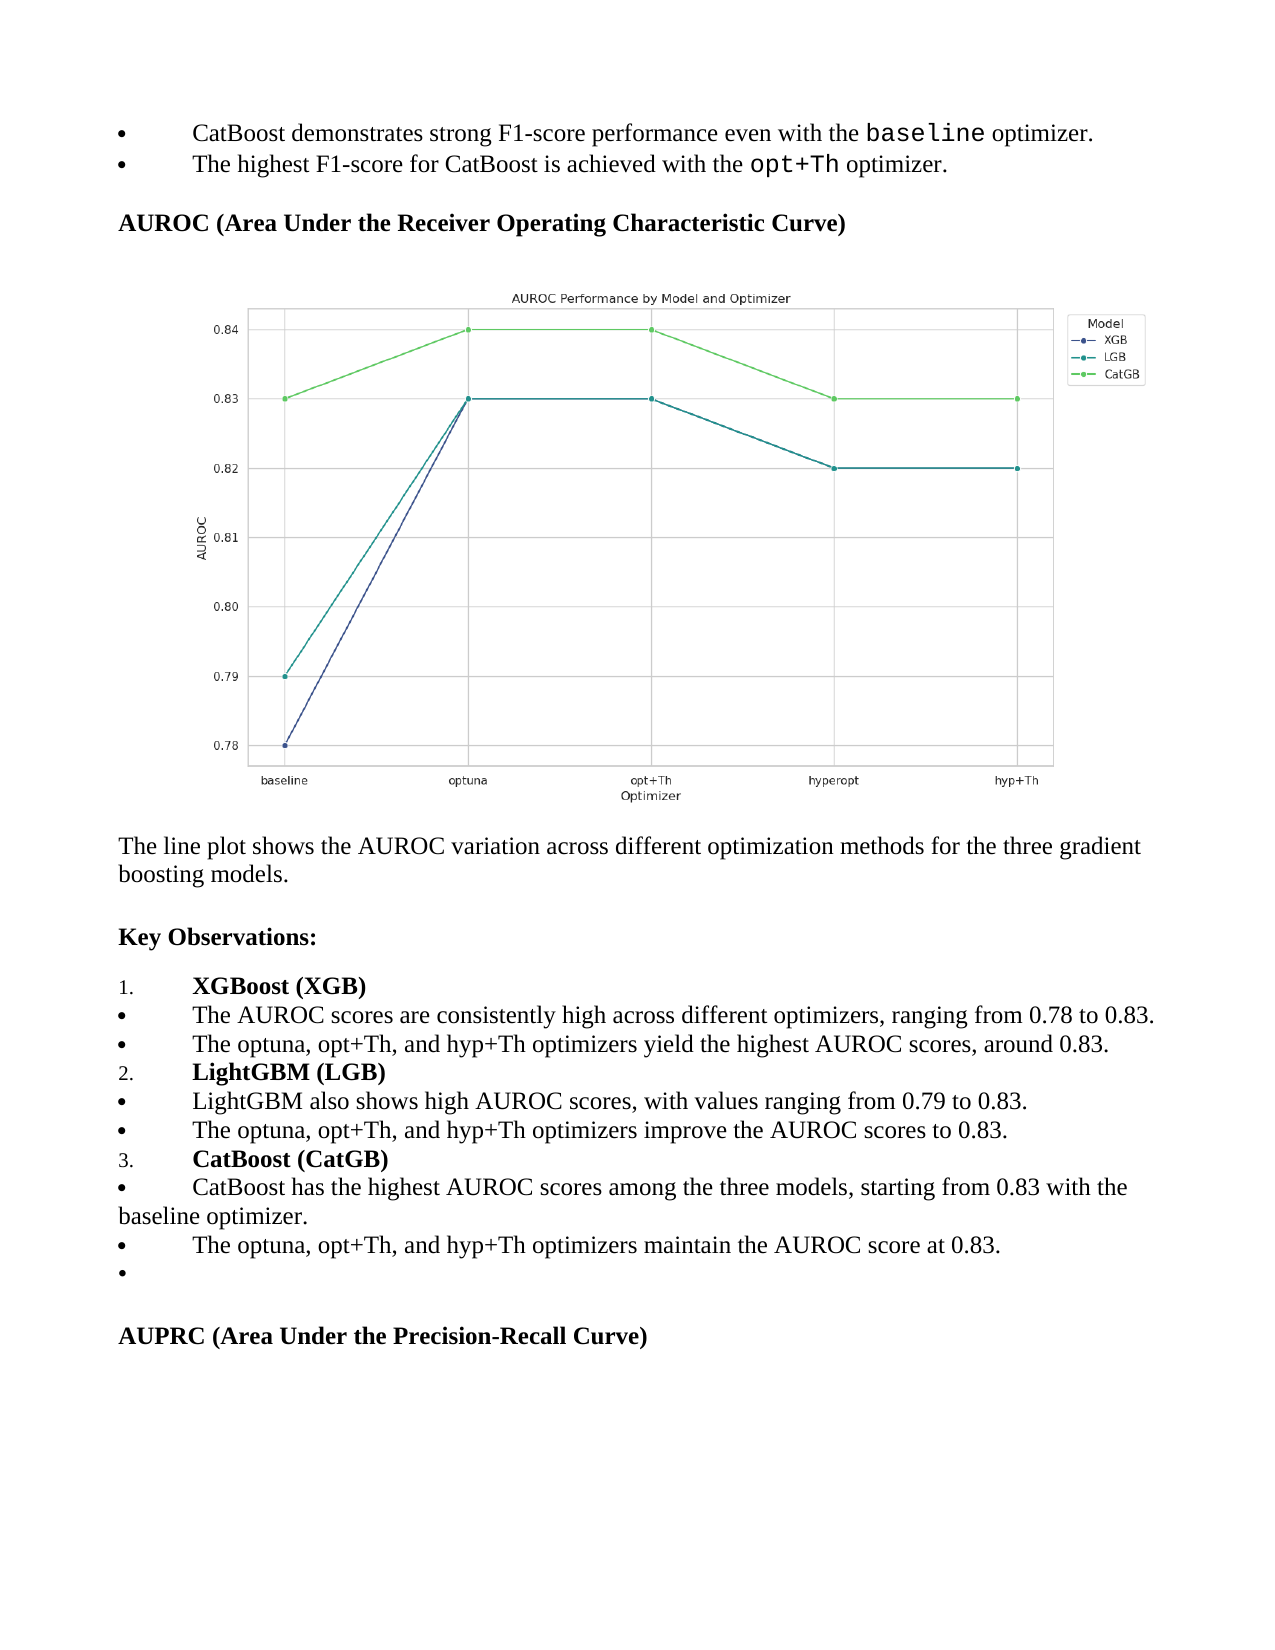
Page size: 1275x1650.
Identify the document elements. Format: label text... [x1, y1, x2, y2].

list CatBoost has the highest AUROC scores among the three models, starting from 0.83 with the baseline optimizer. [118, 1172, 1157, 1230]
list LightGBM also shows high AUROC scores, with values ranging from 0.79 to 0.83. [118, 1086, 1157, 1115]
text The line plot shows the AUROC variation across different optimization methods for the three gradient boosting models. [118, 831, 1157, 888]
list LightGBM (LGB) [118, 1057, 1157, 1086]
list The AUROC scores are consistently high across different optimizers, ranging from 0.78 to 0.83. [118, 1000, 1157, 1029]
picture [118, 237, 1157, 831]
list CatBoost demonstrates strong F1-score performance even with the baseline optimizer. [118, 118, 1157, 149]
list The optuna, opt+Th, and hyp+Th optimizers improve the AUROC scores to 0.83. [118, 1115, 1157, 1144]
list XGBoost (XGB) [118, 971, 1157, 1000]
text AUPRC (Area Under the Precision-Recall Curve) [118, 1321, 1157, 1349]
list The optuna, opt+Th, and hyp+Th optimizers yield the highest AUROC scores, around 0.83. [118, 1029, 1157, 1057]
list CatBoost (CatGB) [118, 1144, 1157, 1172]
list The optuna, opt+Th, and hyp+Th optimizers maintain the AUROC score at 0.83. [118, 1230, 1157, 1259]
text Key Observations: [118, 922, 1157, 950]
text AUROC (Area Under the Receiver Operating Characteristic Curve) [118, 208, 1157, 237]
list The highest F1-score for CatBoost is achieved with the opt+Th optimizer. [118, 149, 1157, 180]
